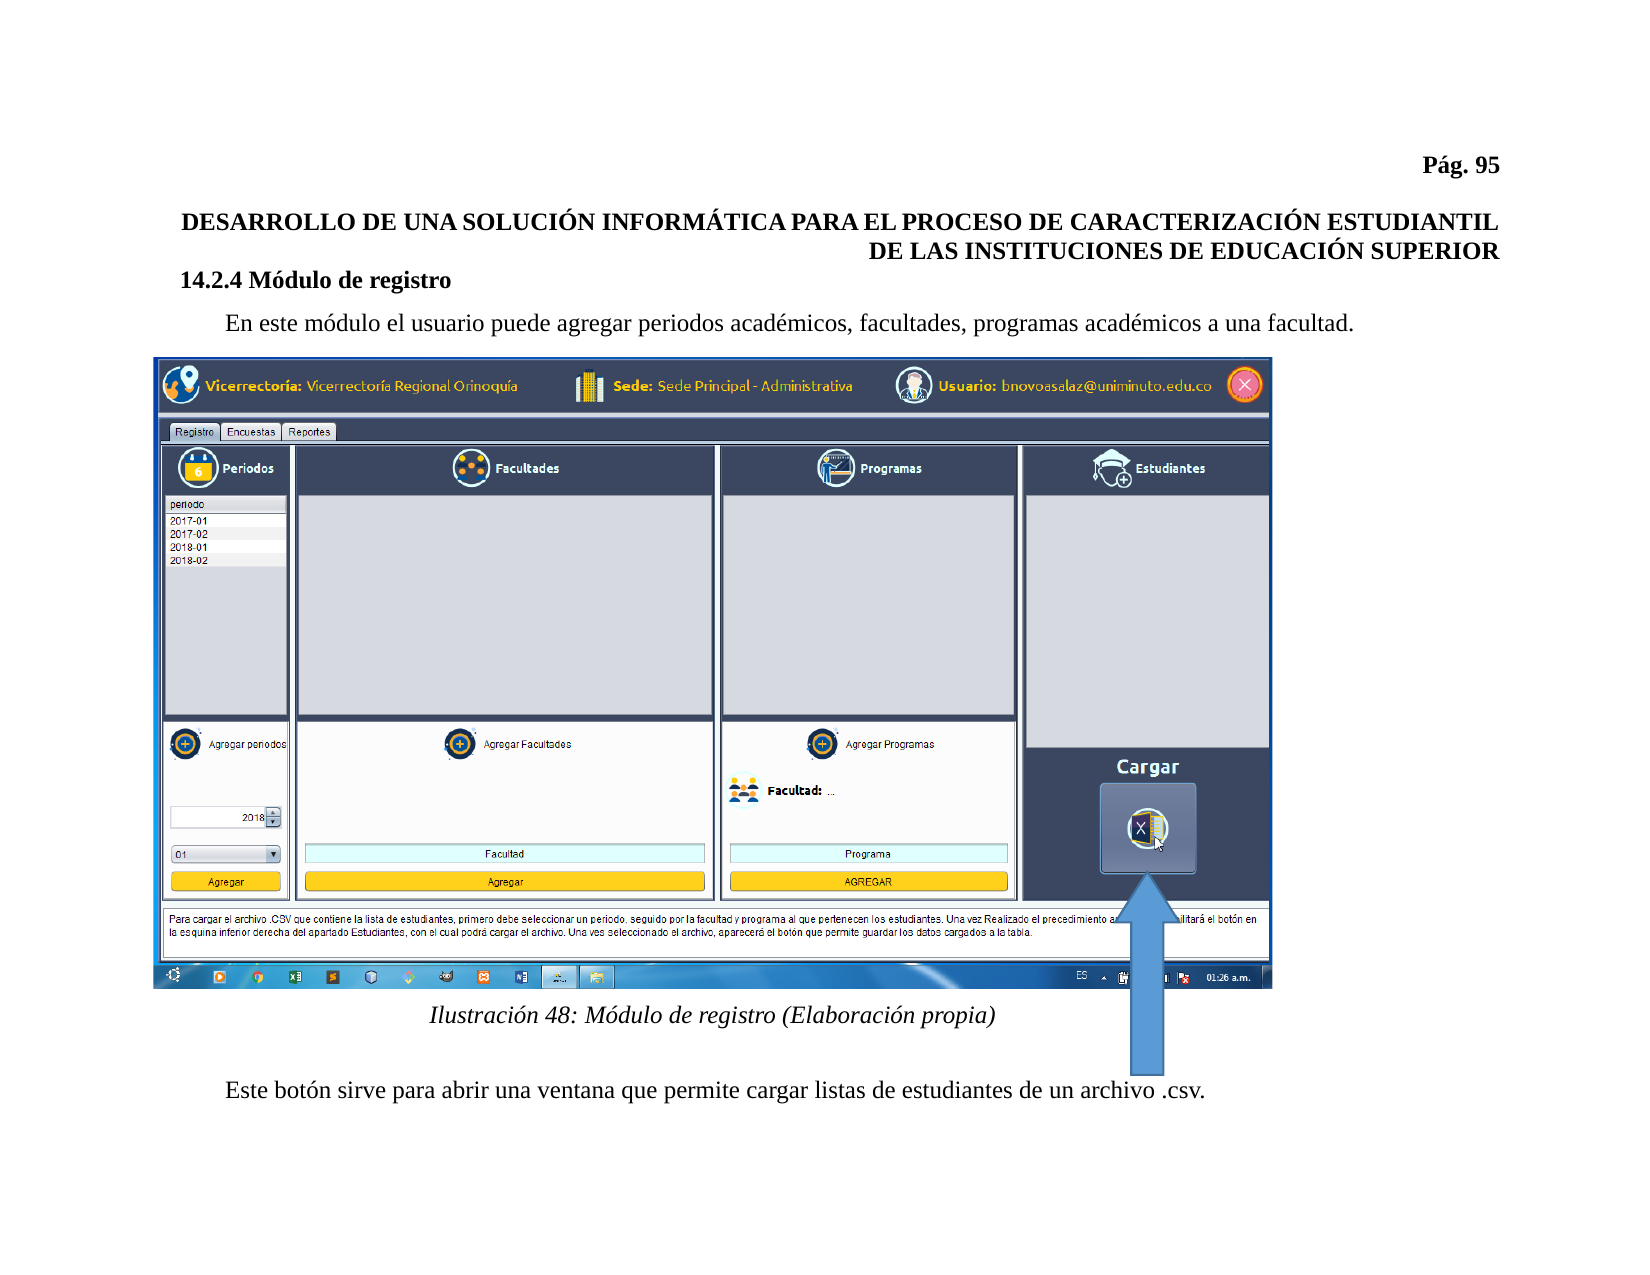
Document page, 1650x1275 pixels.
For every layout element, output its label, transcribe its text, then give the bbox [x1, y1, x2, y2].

picture [153, 357, 1273, 989]
text [1165, 1001, 1274, 1029]
subtitle 14.2.4 Módulo de registro [150, 265, 1500, 294]
text En este módulo el usuario puede agregar periodos académicos, facultades, programas académicos a una facultad. [150, 308, 1500, 337]
text Este botón sirve para abrir una ventana que permite cargar listas de estudiantes de un archivo .csv. [150, 1075, 1500, 1104]
text Ilustración 48: Módulo de registro (Elaboración propia) [153, 1001, 1130, 1029]
